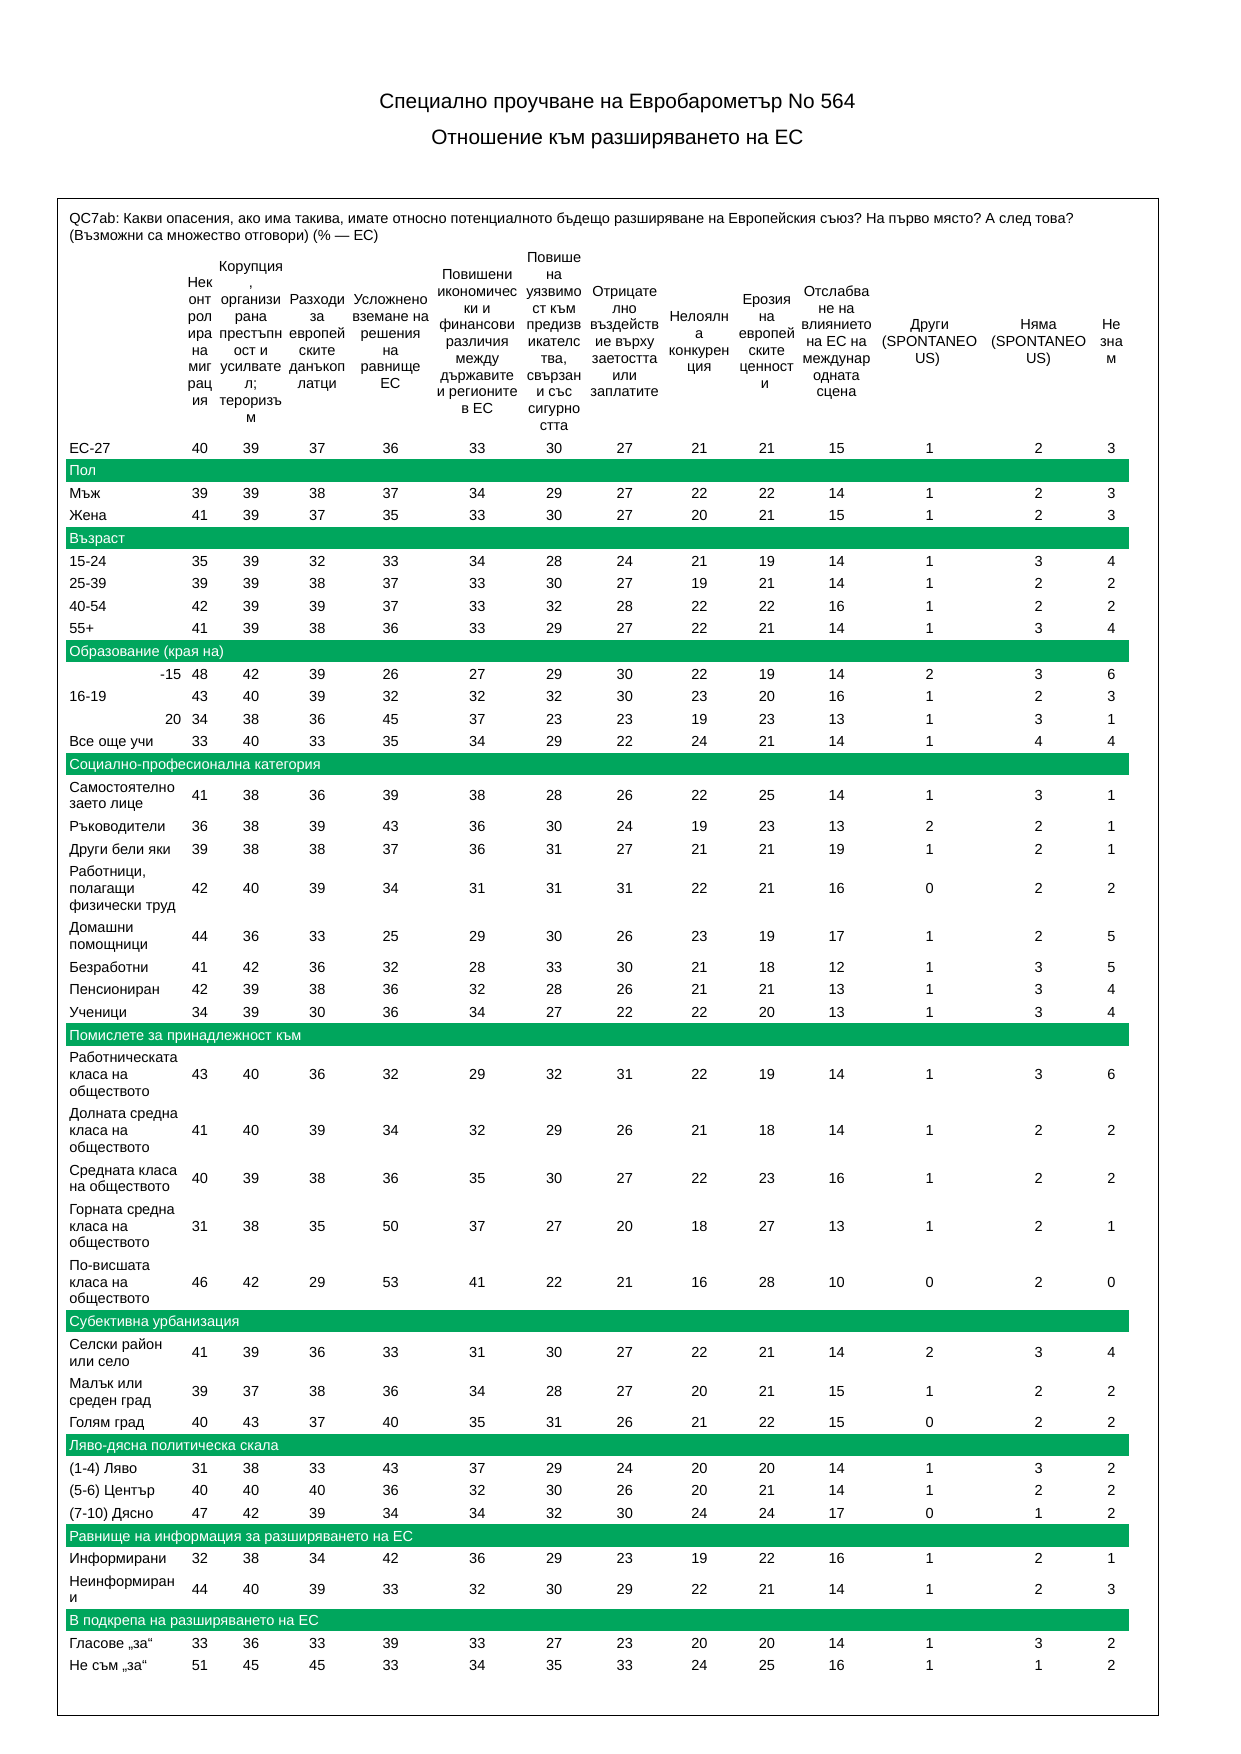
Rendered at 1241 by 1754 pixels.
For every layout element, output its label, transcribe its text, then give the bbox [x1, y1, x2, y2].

table_cell 3 [984, 1631, 1093, 1654]
table_cell 37 [348, 482, 432, 504]
table_cell 27 [586, 1372, 663, 1411]
table_cell 32 [348, 685, 432, 708]
table_cell 37 [348, 572, 432, 594]
table_cell 22 [663, 775, 735, 815]
table_cell 32 [433, 1570, 522, 1609]
table_cell Социално-професионална категория [66, 753, 1129, 775]
table_cell 30 [586, 956, 663, 978]
table_cell 3 [1093, 504, 1129, 527]
table_cell 42 [216, 1502, 286, 1524]
table_cell 19 [735, 1046, 798, 1102]
table_cell 32 [433, 1102, 522, 1158]
table_cell 20 [735, 685, 798, 708]
table_cell 30 [586, 685, 663, 708]
table_cell 14 [798, 1631, 875, 1654]
table_cell 45 [348, 708, 432, 730]
table_cell 40 [216, 1570, 286, 1609]
table_cell Други бели яки [66, 838, 184, 860]
table_cell 35 [433, 1411, 522, 1434]
table_cell 40 [184, 1158, 216, 1198]
table_cell 41 [184, 956, 216, 978]
table_cell 20 [663, 1456, 735, 1479]
table_cell 39 [286, 860, 348, 916]
table_cell 19 [663, 1547, 735, 1569]
table_cell 21 [735, 838, 798, 860]
table_cell 22 [735, 482, 798, 504]
table_cell 43 [184, 685, 216, 708]
table_cell 34 [433, 730, 522, 753]
table_cell 41 [184, 1333, 216, 1372]
table_cell 33 [184, 1631, 216, 1654]
table_cell Ученици [66, 1001, 184, 1023]
table_cell 2 [984, 815, 1093, 837]
table_cell 3 [984, 1046, 1093, 1102]
table_cell 30 [522, 1333, 586, 1372]
table_cell 22 [735, 595, 798, 617]
table_cell 1 [875, 504, 984, 527]
table_cell 21 [663, 1102, 735, 1158]
table_cell 1 [875, 916, 984, 956]
table_cell 30 [522, 916, 586, 956]
table_cell 2 [984, 504, 1093, 527]
table_cell 40 [184, 1479, 216, 1502]
table_cell 31 [586, 860, 663, 916]
table_cell 4 [1093, 730, 1129, 753]
table_cell 28 [522, 978, 586, 1001]
table_cell 29 [586, 1570, 663, 1609]
table_cell 28 [735, 1254, 798, 1310]
table_cell 2 [984, 916, 1093, 956]
table_cell 32 [522, 685, 586, 708]
table_cell 23 [663, 916, 735, 956]
table_cell 10 [798, 1254, 875, 1310]
table_cell 37 [433, 1456, 522, 1479]
table_cell 24 [586, 1456, 663, 1479]
table_cell 2 [984, 860, 1093, 916]
table_cell 14 [798, 730, 875, 753]
table_cell 31 [433, 860, 522, 916]
table_cell 38 [216, 708, 286, 730]
table_cell 39 [184, 482, 216, 504]
table_cell 21 [735, 1372, 798, 1411]
table_cell 22 [663, 482, 735, 504]
table_cell 21 [735, 730, 798, 753]
table_cell 19 [663, 815, 735, 837]
table_cell 39 [286, 1502, 348, 1524]
table_cell 37 [286, 436, 348, 459]
table_cell 26 [586, 916, 663, 956]
table_cell 1 [1093, 775, 1129, 815]
table_cell 14 [798, 572, 875, 594]
table_cell 1 [875, 1479, 984, 1502]
table_cell 20 [735, 1456, 798, 1479]
table_cell 25-39 [66, 572, 184, 594]
table_cell 22 [735, 1411, 798, 1434]
table_cell 20 [66, 708, 184, 730]
table_cell 14 [798, 1102, 875, 1158]
table_cell 30 [586, 1502, 663, 1524]
table_cell 21 [663, 549, 735, 572]
table_cell 30 [522, 1570, 586, 1609]
table_cell 1 [875, 572, 984, 594]
table_cell 16-19 [66, 685, 184, 708]
table_cell 1 [875, 1654, 984, 1677]
table_cell 22 [663, 860, 735, 916]
table_cell 24 [586, 549, 663, 572]
table_cell 26 [586, 978, 663, 1001]
table_cell 1 [875, 775, 984, 815]
table_cell Неинформирани [66, 1570, 184, 1609]
table_cell 1 [875, 1570, 984, 1609]
table_cell 36 [348, 978, 432, 1001]
table_cell 2 [1093, 1479, 1129, 1502]
table_cell -15 [66, 663, 184, 685]
table_cell 15 [798, 1372, 875, 1411]
table_cell 22 [663, 1046, 735, 1102]
table_cell 36 [216, 1631, 286, 1654]
table_cell 33 [348, 1570, 432, 1609]
table_cell 36 [348, 617, 432, 640]
table_cell 29 [522, 482, 586, 504]
table_cell 3 [1093, 482, 1129, 504]
table_cell 36 [286, 708, 348, 730]
table_cell 43 [348, 1456, 432, 1479]
table_cell 32 [348, 956, 432, 978]
table_cell 39 [286, 815, 348, 837]
table_cell Повишена уязвимост към предизвикателства, свързани със сигурността [522, 246, 586, 436]
table_cell 29 [522, 617, 586, 640]
table_cell 40 [216, 730, 286, 753]
table_cell 1 [875, 1456, 984, 1479]
table_cell 30 [522, 1479, 586, 1502]
table_cell 16 [798, 685, 875, 708]
table_cell 39 [286, 1102, 348, 1158]
table_cell 5 [1093, 956, 1129, 978]
table_cell Корупция, организирана престъпност и усилвател; тероризъм [216, 246, 286, 436]
table_cell 24 [735, 1502, 798, 1524]
table_cell 2 [984, 436, 1093, 459]
table_cell 4 [1093, 1333, 1129, 1372]
table_cell 13 [798, 978, 875, 1001]
table_cell 20 [663, 504, 735, 527]
table_cell 16 [798, 1547, 875, 1569]
table_cell 14 [798, 1333, 875, 1372]
table_cell 3 [984, 1456, 1093, 1479]
table_cell 26 [586, 1479, 663, 1502]
table_cell 3 [984, 956, 1093, 978]
table_cell 21 [663, 838, 735, 860]
table_cell 40 [348, 1411, 432, 1434]
table_cell Равнище на информация за разширяването на ЕС [66, 1524, 1129, 1547]
table_cell 19 [735, 916, 798, 956]
table_cell 1 [875, 685, 984, 708]
table_cell 41 [184, 617, 216, 640]
table_cell 34 [348, 860, 432, 916]
table_cell Усложнено вземане на решения на равнище ЕС [348, 246, 432, 436]
table_cell 2 [984, 1102, 1093, 1158]
table_cell Образование (края на) [66, 640, 1129, 662]
table_cell Горната средна класа на обществото [66, 1198, 184, 1254]
table_cell 4 [984, 730, 1093, 753]
table_cell 34 [348, 1102, 432, 1158]
table_cell 31 [433, 1333, 522, 1372]
table_cell 1 [984, 1654, 1093, 1677]
table_cell 2 [984, 1547, 1093, 1569]
table_cell 31 [522, 860, 586, 916]
table_cell 19 [735, 663, 798, 685]
table_cell 23 [663, 685, 735, 708]
table_cell 1 [1093, 815, 1129, 837]
table_cell 3 [1093, 436, 1129, 459]
table_cell 33 [433, 504, 522, 527]
table_cell 2 [875, 663, 984, 685]
table_cell 15-24 [66, 549, 184, 572]
table_cell Възраст [66, 527, 1129, 549]
table_cell 4 [1093, 978, 1129, 1001]
table_cell 1 [875, 838, 984, 860]
table_cell 1 [875, 708, 984, 730]
table_cell 22 [663, 1570, 735, 1609]
table_cell 32 [348, 1046, 432, 1102]
table_cell 37 [286, 1411, 348, 1434]
table_cell 36 [433, 1547, 522, 1569]
table_cell 1 [875, 1372, 984, 1411]
table_cell 37 [433, 1198, 522, 1254]
table_cell 39 [286, 663, 348, 685]
table_cell 21 [735, 860, 798, 916]
table_cell 21 [586, 1254, 663, 1310]
table_cell 36 [433, 815, 522, 837]
table_cell 45 [216, 1654, 286, 1677]
table_cell 27 [522, 1198, 586, 1254]
table_cell 15 [798, 436, 875, 459]
table_cell 27 [433, 663, 522, 685]
table_cell 29 [286, 1254, 348, 1310]
table_cell Отслабване на влиянието на ЕС на международната сцена [798, 246, 875, 436]
table_cell 21 [735, 1479, 798, 1502]
table_cell 39 [216, 1001, 286, 1023]
table_cell 22 [586, 1001, 663, 1023]
table_cell 55+ [66, 617, 184, 640]
table_cell 15 [798, 504, 875, 527]
table_cell 38 [286, 572, 348, 594]
table_cell 15 [798, 1411, 875, 1434]
table_cell 6 [1093, 1046, 1129, 1102]
table_header QC7ab: Какви опасения, ако има такива, имате относно потенциалното бъдещо разширяване на Европейския съюз? На първо място? А след това? (Възможни са множество отговори) (% — ЕС) [66, 207, 1129, 246]
table_cell 27 [586, 838, 663, 860]
table_cell 31 [522, 1411, 586, 1434]
table_cell 21 [735, 1333, 798, 1372]
table_cell 34 [433, 1372, 522, 1411]
table_cell Нелоялна конкуренция [663, 246, 735, 436]
table_cell 31 [184, 1198, 216, 1254]
table_cell 3 [984, 1333, 1093, 1372]
table_cell 34 [433, 1001, 522, 1023]
table_cell 14 [798, 1456, 875, 1479]
table_cell 39 [216, 1158, 286, 1198]
table_cell 41 [184, 1102, 216, 1158]
table_cell 1 [875, 730, 984, 753]
table_cell 1 [875, 549, 984, 572]
table_cell 22 [663, 663, 735, 685]
table_cell 48 [184, 663, 216, 685]
table_cell 27 [735, 1198, 798, 1254]
table_cell 16 [798, 1158, 875, 1198]
table_cell 14 [798, 775, 875, 815]
table_cell 41 [184, 775, 216, 815]
table_cell 22 [663, 1158, 735, 1198]
table_cell 25 [348, 916, 432, 956]
table_cell 38 [216, 775, 286, 815]
table_cell 1 [875, 1631, 984, 1654]
table_cell 2 [1093, 1372, 1129, 1411]
table_cell (1-4) Ляво [66, 1456, 184, 1479]
table_cell 39 [184, 838, 216, 860]
table_cell 40 [216, 860, 286, 916]
table_cell 42 [184, 860, 216, 916]
table_cell 33 [433, 436, 522, 459]
table_cell 0 [1093, 1254, 1129, 1310]
table_cell 26 [586, 1411, 663, 1434]
table_cell 38 [286, 617, 348, 640]
table_cell 20 [586, 1198, 663, 1254]
table_cell 33 [522, 956, 586, 978]
table_cell 21 [735, 504, 798, 527]
table_cell 37 [433, 708, 522, 730]
table_cell 36 [348, 1001, 432, 1023]
table_cell 43 [348, 815, 432, 837]
table_cell 34 [433, 482, 522, 504]
table_cell Ерозия на европейските ценности [735, 246, 798, 436]
table_cell 1 [875, 956, 984, 978]
table_cell ЕС-27 [66, 436, 184, 459]
table_cell 36 [184, 815, 216, 837]
table_cell 20 [735, 1631, 798, 1654]
table_cell 38 [216, 1198, 286, 1254]
table_cell 39 [216, 436, 286, 459]
table_cell 36 [216, 916, 286, 956]
table_cell 2 [984, 595, 1093, 617]
table_cell 2 [1093, 572, 1129, 594]
table_cell 36 [348, 1479, 432, 1502]
table_cell Помислете за принадлежност към [66, 1023, 1129, 1046]
table_cell 38 [286, 1158, 348, 1198]
table_cell 14 [798, 549, 875, 572]
table_cell 26 [586, 775, 663, 815]
table_cell 1 [1093, 838, 1129, 860]
table_cell 39 [216, 617, 286, 640]
table_cell Не съм „за“ [66, 1654, 184, 1677]
table_cell 23 [735, 1158, 798, 1198]
table_cell 2 [1093, 1654, 1129, 1677]
table_cell 21 [735, 436, 798, 459]
table_cell 27 [586, 504, 663, 527]
table_cell 35 [522, 1654, 586, 1677]
table_cell 37 [216, 1372, 286, 1411]
table_cell 34 [433, 549, 522, 572]
table_cell 24 [663, 730, 735, 753]
table_cell 42 [184, 978, 216, 1001]
table_cell 39 [286, 1570, 348, 1609]
table_cell 14 [798, 663, 875, 685]
table_cell Пол [66, 459, 1129, 482]
table_cell 33 [348, 1654, 432, 1677]
table_cell 29 [433, 916, 522, 956]
table_cell Пенсиониран [66, 978, 184, 1001]
table_cell 38 [286, 482, 348, 504]
table_cell 13 [798, 1198, 875, 1254]
table_cell 39 [348, 1631, 432, 1654]
table_cell Средната класа на обществото [66, 1158, 184, 1198]
table_cell 36 [348, 1372, 432, 1411]
table_cell Други (SPONTANEOUS) [875, 246, 984, 436]
table_cell 23 [586, 708, 663, 730]
table_cell 34 [433, 1654, 522, 1677]
table_cell 23 [522, 708, 586, 730]
table_cell 47 [184, 1502, 216, 1524]
table_cell 34 [348, 1502, 432, 1524]
table_cell 13 [798, 815, 875, 837]
table_cell 2 [1093, 1158, 1129, 1198]
table_cell 34 [184, 1001, 216, 1023]
table_cell 28 [522, 1372, 586, 1411]
table_cell 3 [984, 549, 1093, 572]
table_cell 4 [1093, 549, 1129, 572]
table_cell 30 [286, 1001, 348, 1023]
table_cell 2 [1093, 860, 1129, 916]
table_cell 36 [286, 1333, 348, 1372]
table_cell 2 [1093, 1102, 1129, 1158]
table_cell 40 [286, 1479, 348, 1502]
table_cell 4 [1093, 1001, 1129, 1023]
table_cell 3 [984, 663, 1093, 685]
table_cell 39 [286, 685, 348, 708]
table_cell 24 [663, 1654, 735, 1677]
table_cell 40 [216, 685, 286, 708]
table_cell 29 [433, 1046, 522, 1102]
table_cell 35 [286, 1198, 348, 1254]
table_cell 50 [348, 1198, 432, 1254]
table_cell Все още учи [66, 730, 184, 753]
table_cell 21 [663, 1411, 735, 1434]
table_cell 30 [522, 815, 586, 837]
table_cell [66, 246, 184, 436]
table_cell 38 [286, 1372, 348, 1411]
table_cell 33 [586, 1654, 663, 1677]
table_cell 27 [586, 617, 663, 640]
table_cell 40 [184, 436, 216, 459]
table_cell 3 [984, 708, 1093, 730]
table_cell 2 [984, 1158, 1093, 1198]
table_cell Безработни [66, 956, 184, 978]
table_cell 1 [875, 595, 984, 617]
table_cell Няма (SPONTANEOUS) [984, 246, 1093, 436]
table_cell Работници, полагащи физически труд [66, 860, 184, 916]
table_cell 30 [522, 436, 586, 459]
table_cell 44 [184, 1570, 216, 1609]
table_cell 28 [433, 956, 522, 978]
table_cell 21 [663, 436, 735, 459]
table_cell 41 [184, 504, 216, 527]
table_cell 1 [1093, 1198, 1129, 1254]
table_cell 19 [798, 838, 875, 860]
table_cell 3 [1093, 1570, 1129, 1609]
table_cell 23 [735, 708, 798, 730]
table_cell (7-10) Дясно [66, 1502, 184, 1524]
table_cell 21 [663, 978, 735, 1001]
table_cell 2 [1093, 1411, 1129, 1434]
table_cell 39 [286, 595, 348, 617]
table_cell 22 [522, 1254, 586, 1310]
table_cell 33 [286, 916, 348, 956]
table_cell 1 [875, 1001, 984, 1023]
table_cell 2 [1093, 1502, 1129, 1524]
table_cell В подкрепа на разширяването на ЕС [66, 1609, 1129, 1631]
table_cell 36 [286, 956, 348, 978]
table_cell 32 [433, 1479, 522, 1502]
table_cell 1 [984, 1502, 1093, 1524]
table_cell 42 [216, 1254, 286, 1310]
table_cell 46 [184, 1254, 216, 1310]
table_cell 2 [984, 572, 1093, 594]
table_cell Ляво-дясна политическа скала [66, 1434, 1129, 1456]
table_cell 35 [433, 1158, 522, 1198]
table_cell 32 [433, 685, 522, 708]
table_cell 29 [522, 1547, 586, 1569]
table_cell 21 [735, 617, 798, 640]
table_cell 1 [1093, 1547, 1129, 1569]
table_cell 32 [184, 1547, 216, 1569]
table_cell 1 [875, 1046, 984, 1102]
table_cell 23 [735, 815, 798, 837]
table_cell 33 [348, 1333, 432, 1372]
table_cell 34 [433, 1502, 522, 1524]
table_cell 35 [184, 549, 216, 572]
table_cell 27 [522, 1631, 586, 1654]
table_cell 20 [663, 1479, 735, 1502]
table_cell 42 [216, 663, 286, 685]
table_cell 33 [286, 1631, 348, 1654]
table_cell 41 [433, 1254, 522, 1310]
table_cell Малък или среден град [66, 1372, 184, 1411]
table_cell По-висшата класа на обществото [66, 1254, 184, 1310]
table_cell 25 [735, 775, 798, 815]
table_cell 38 [216, 838, 286, 860]
table_cell 26 [586, 1102, 663, 1158]
table_cell 1 [875, 617, 984, 640]
table_cell 14 [798, 1570, 875, 1609]
table_cell 21 [735, 1570, 798, 1609]
table_cell Самостоятелно заето лице [66, 775, 184, 815]
table_cell 14 [798, 617, 875, 640]
table_cell 36 [286, 1046, 348, 1102]
table_cell 0 [875, 1254, 984, 1310]
table_cell 3 [984, 978, 1093, 1001]
table_cell 2 [1093, 1456, 1129, 1479]
table_cell Гласове „за“ [66, 1631, 184, 1654]
table_cell 17 [798, 1502, 875, 1524]
table_cell 24 [586, 815, 663, 837]
table_cell 1 [875, 1102, 984, 1158]
table_cell 2 [984, 685, 1093, 708]
table_cell 36 [433, 838, 522, 860]
table_cell 2 [1093, 1631, 1129, 1654]
table_cell 22 [663, 1333, 735, 1372]
table_cell 27 [586, 482, 663, 504]
table_cell Домашни помощници [66, 916, 184, 956]
table_cell 2 [984, 1411, 1093, 1434]
table_cell 31 [586, 1046, 663, 1102]
table_cell 16 [798, 1654, 875, 1677]
table_cell 53 [348, 1254, 432, 1310]
table_cell 33 [184, 730, 216, 753]
table_cell 32 [522, 595, 586, 617]
table_cell 27 [522, 1001, 586, 1023]
table_cell 17 [798, 916, 875, 956]
table_cell 27 [586, 436, 663, 459]
table_cell 20 [663, 1372, 735, 1411]
table_cell Отрицателно въздействие върху заетостта или заплатите [586, 246, 663, 436]
table_cell 38 [286, 838, 348, 860]
table_cell 2 [984, 1254, 1093, 1310]
table_cell 28 [586, 595, 663, 617]
table_cell 2 [984, 1372, 1093, 1411]
table_cell 5 [1093, 916, 1129, 956]
table_cell 24 [663, 1502, 735, 1524]
table_cell 28 [522, 775, 586, 815]
table_cell 39 [216, 572, 286, 594]
table_cell 43 [184, 1046, 216, 1102]
table_cell 35 [348, 730, 432, 753]
table_cell 34 [286, 1547, 348, 1569]
table_cell 31 [184, 1456, 216, 1479]
table_cell 29 [522, 730, 586, 753]
table_cell 33 [433, 617, 522, 640]
table_cell 0 [875, 860, 984, 916]
table_cell 36 [348, 436, 432, 459]
table_cell 13 [798, 708, 875, 730]
table_cell 42 [216, 956, 286, 978]
table_cell 2 [984, 1198, 1093, 1254]
table_cell 19 [663, 708, 735, 730]
table_cell 18 [735, 1102, 798, 1158]
table_cell 1 [875, 482, 984, 504]
table_cell 1 [875, 1158, 984, 1198]
table_cell 1 [875, 1547, 984, 1569]
table_cell 16 [663, 1254, 735, 1310]
table_cell 18 [663, 1198, 735, 1254]
table_cell 6 [1093, 663, 1129, 685]
table_cell 27 [586, 1158, 663, 1198]
table_cell 1 [875, 1198, 984, 1254]
table_cell 3 [1093, 685, 1129, 708]
table_cell 45 [286, 1654, 348, 1677]
table_cell 22 [663, 1001, 735, 1023]
table_cell 22 [586, 730, 663, 753]
table_cell 21 [663, 956, 735, 978]
table_cell 2 [984, 1570, 1093, 1609]
table_cell 2 [984, 1479, 1093, 1502]
table_cell 33 [433, 595, 522, 617]
table_cell 19 [663, 572, 735, 594]
table_cell 38 [216, 815, 286, 837]
table_cell Голям град [66, 1411, 184, 1434]
table_cell Селски район или село [66, 1333, 184, 1372]
table_cell 1 [1093, 708, 1129, 730]
table_cell 20 [735, 1001, 798, 1023]
table_cell 19 [735, 549, 798, 572]
table_cell 0 [875, 1411, 984, 1434]
table_cell 32 [433, 978, 522, 1001]
table_cell 33 [348, 549, 432, 572]
table_cell 22 [663, 617, 735, 640]
table_cell 2 [875, 815, 984, 837]
table_cell 13 [798, 1001, 875, 1023]
table_cell 32 [522, 1046, 586, 1102]
table_cell 20 [663, 1631, 735, 1654]
table_cell 37 [348, 838, 432, 860]
table_cell Информирани [66, 1547, 184, 1569]
table_cell 39 [216, 978, 286, 1001]
table_cell 21 [735, 572, 798, 594]
table_cell 37 [348, 595, 432, 617]
table_cell 25 [735, 1654, 798, 1677]
table_cell 38 [216, 1456, 286, 1479]
table_cell 29 [522, 1456, 586, 1479]
table_cell 30 [522, 572, 586, 594]
table_cell 39 [184, 1372, 216, 1411]
table_cell 39 [348, 775, 432, 815]
table_cell 18 [735, 956, 798, 978]
table_cell 39 [184, 572, 216, 594]
table_cell Жена [66, 504, 184, 527]
table_cell 14 [798, 1479, 875, 1502]
table_cell 32 [522, 1502, 586, 1524]
table_cell 16 [798, 595, 875, 617]
table_cell 22 [663, 595, 735, 617]
table_cell Не знам [1093, 246, 1129, 436]
table_cell 2 [875, 1333, 984, 1372]
table_cell 14 [798, 482, 875, 504]
table_cell 0 [875, 1502, 984, 1524]
table_cell 30 [522, 1158, 586, 1198]
table_cell Разходи за европейските данъкоплатци [286, 246, 348, 436]
table_cell 36 [286, 775, 348, 815]
table_cell 23 [586, 1547, 663, 1569]
table_cell 39 [216, 504, 286, 527]
table_cell 31 [522, 838, 586, 860]
table_cell 2 [984, 838, 1093, 860]
table_cell 39 [216, 1333, 286, 1372]
table_cell 37 [286, 504, 348, 527]
table_cell 39 [216, 549, 286, 572]
table_cell 39 [216, 482, 286, 504]
table_cell 38 [433, 775, 522, 815]
table_cell 28 [522, 549, 586, 572]
table_cell 2 [1093, 595, 1129, 617]
table_cell 35 [348, 504, 432, 527]
table_cell 38 [286, 978, 348, 1001]
table_cell 4 [1093, 617, 1129, 640]
table_cell 27 [586, 572, 663, 594]
table_cell 27 [586, 1333, 663, 1372]
table_cell 3 [984, 775, 1093, 815]
table_cell 38 [216, 1547, 286, 1569]
table_cell 16 [798, 860, 875, 916]
table_cell 29 [522, 1102, 586, 1158]
table_cell Повишени икономически и финансови различия между държавите и регионите в ЕС [433, 246, 522, 436]
table_cell 21 [735, 978, 798, 1001]
table_cell Мъж [66, 482, 184, 504]
table_cell 12 [798, 956, 875, 978]
table_cell 33 [286, 730, 348, 753]
table_cell 43 [216, 1411, 286, 1434]
table_cell Работническата класа на обществото [66, 1046, 184, 1102]
table_cell 36 [348, 1158, 432, 1198]
table_cell 40 [184, 1411, 216, 1434]
table_cell 2 [984, 482, 1093, 504]
table_cell 51 [184, 1654, 216, 1677]
table_cell 44 [184, 916, 216, 956]
table_cell 33 [433, 1631, 522, 1654]
table_cell 23 [586, 1631, 663, 1654]
table_cell 32 [286, 549, 348, 572]
table_cell 29 [522, 663, 586, 685]
table_cell 1 [875, 436, 984, 459]
table_cell 33 [286, 1456, 348, 1479]
table_cell 40 [216, 1479, 286, 1502]
table_cell 30 [586, 663, 663, 685]
table_cell 26 [348, 663, 432, 685]
table_cell 40 [216, 1102, 286, 1158]
table_cell 30 [522, 504, 586, 527]
table_cell 33 [433, 572, 522, 594]
table_cell 34 [184, 708, 216, 730]
table_cell 14 [798, 1046, 875, 1102]
table_cell Неконтролирана миграция [184, 246, 216, 436]
table_cell 42 [184, 595, 216, 617]
table_cell 22 [735, 1547, 798, 1569]
table_cell (5-6) Център [66, 1479, 184, 1502]
table_cell Субективна урбанизация [66, 1310, 1129, 1332]
table_cell 42 [348, 1547, 432, 1569]
table_cell Ръководители [66, 815, 184, 837]
table_cell 40-54 [66, 595, 184, 617]
table_cell 3 [984, 617, 1093, 640]
table_cell 1 [875, 978, 984, 1001]
table_cell 40 [216, 1046, 286, 1102]
table_cell Долната средна класа на обществото [66, 1102, 184, 1158]
table_cell 3 [984, 1001, 1093, 1023]
table_cell 39 [216, 595, 286, 617]
